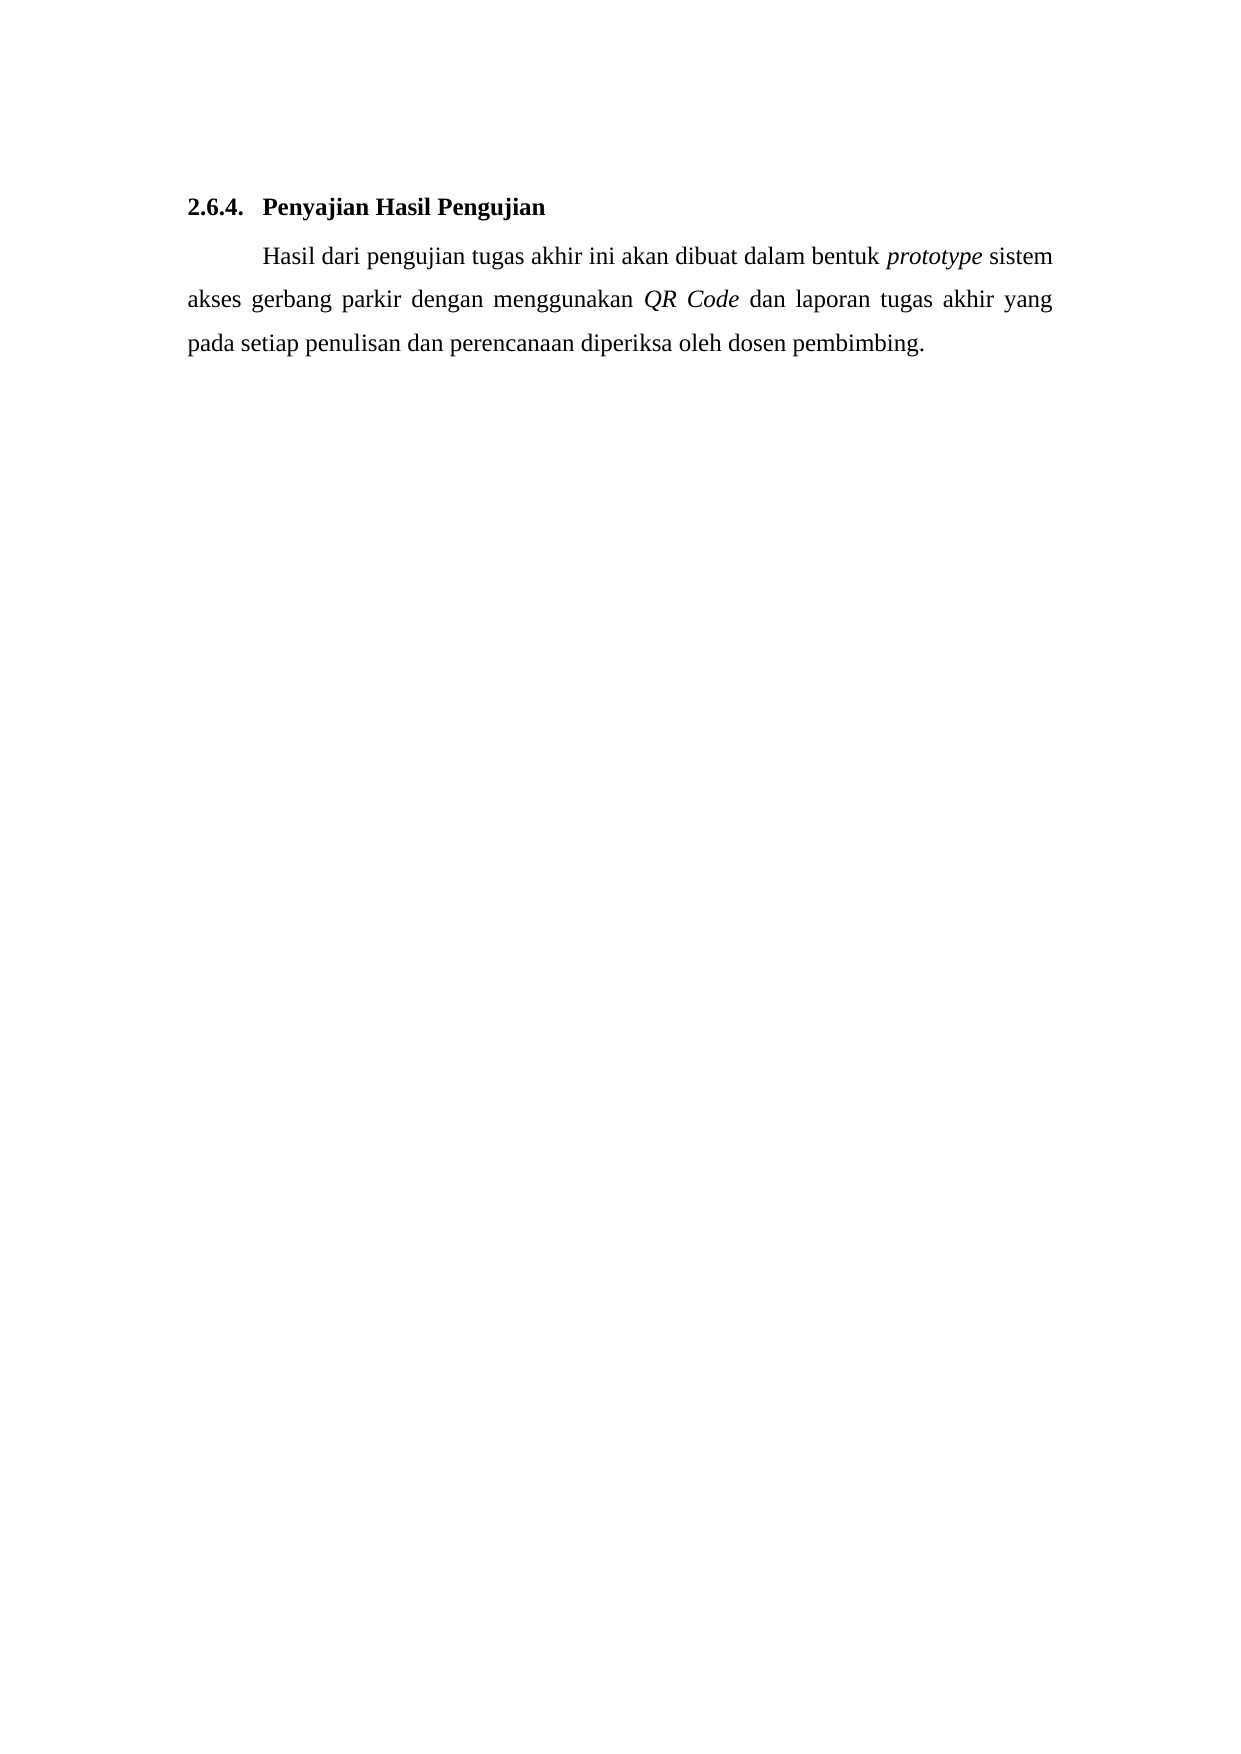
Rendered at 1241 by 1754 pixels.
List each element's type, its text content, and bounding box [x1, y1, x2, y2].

subtitle Penyajian Hasil Pengujian [187, 192, 1053, 221]
text Hasil dari pengujian tugas akhir ini akan dibuat dalam bentuk prototype sistem akses gerbang parkir dengan menggunakan QR Code dan laporan tugas akhir yang pada setiap penulisan dan perencanaan diperiksa oleh dosen pembimbing. [187, 241, 1053, 356]
